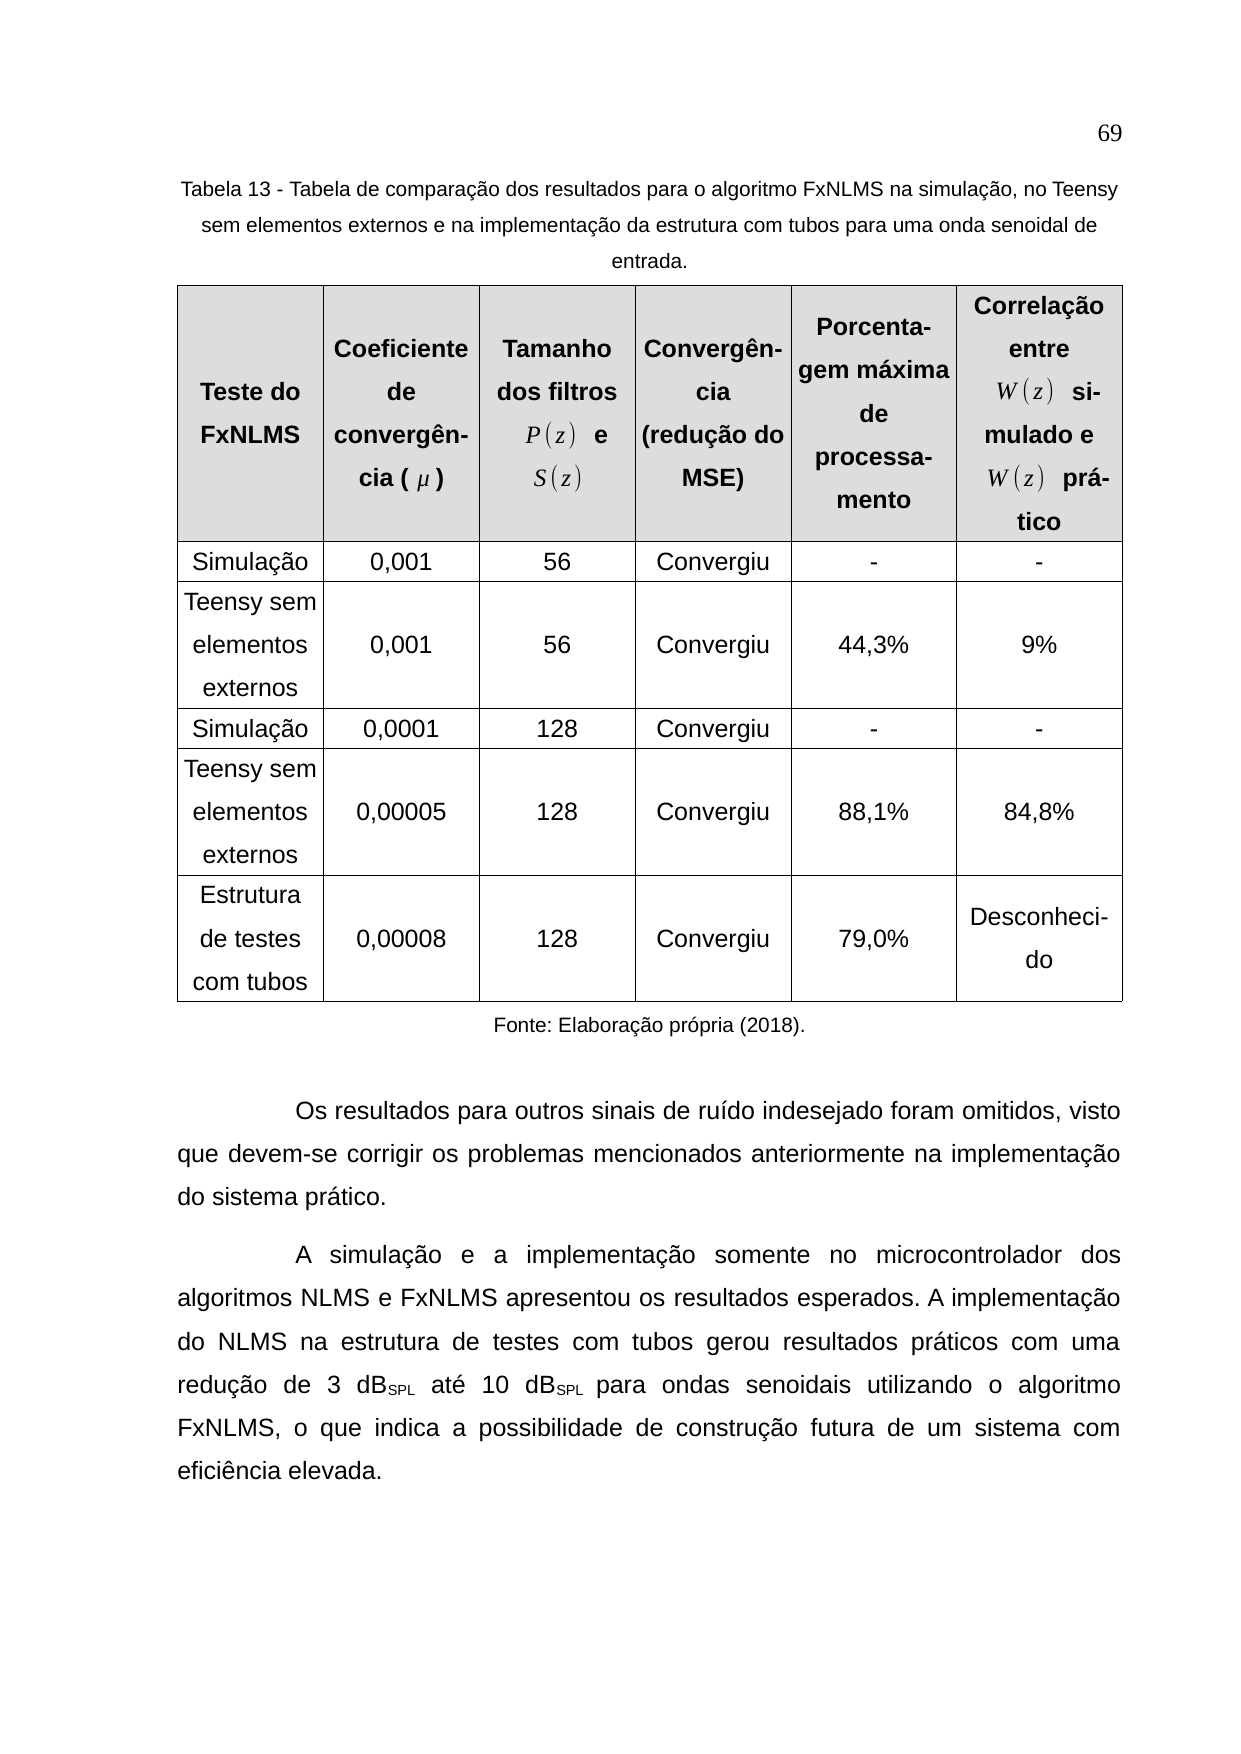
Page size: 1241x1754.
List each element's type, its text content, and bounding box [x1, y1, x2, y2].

text A simulação e a implementação somente no microcontrolador dos algoritmos NLMS e FxNLMS apresentou os resultados esperados. A implementação do NLMS na estrutura de testes com tubos gerou resultados práticos com uma redução de 3 dBSPL até 10 dBSPL para ondas senoidais utilizando o algoritmo FxNLMS, o que indica a possibilidade de construção futura de um sistema com eficiência elevada. [177, 1240, 1122, 1485]
table_cell 88,1% [792, 749, 956, 875]
table_cell Convergiu [636, 749, 791, 875]
table_header Porcenta-gem máxima de processa-mento [792, 286, 956, 541]
table_cell Desconheci-do [957, 876, 1122, 1001]
table_cell Convergiu [636, 582, 791, 708]
table_cell Simulação [178, 709, 323, 748]
table_cell Simulação [178, 542, 323, 581]
table_cell 56 [480, 582, 635, 708]
table_cell 84,8% [957, 749, 1122, 875]
table_cell - [792, 709, 956, 748]
table_cell 0,001 [324, 582, 479, 708]
table_cell 79,0% [792, 876, 956, 1001]
table_header Coeficiente de convergên-cia () [324, 286, 479, 541]
table_header Correlação entre si-mulado eprá-tico [957, 286, 1122, 541]
table_cell 0,00005 [324, 749, 479, 875]
table_cell Convergiu [636, 876, 791, 1001]
table_header Teste do FxNLMS [178, 286, 323, 541]
table_cell 128 [480, 749, 635, 875]
table_cell 128 [480, 876, 635, 1001]
table_cell Estrutura de testes com tubos [178, 876, 323, 1001]
table_cell 44,3% [792, 582, 956, 708]
table_cell Convergiu [636, 709, 791, 748]
text Fonte: Elaboração própria (2018). [177, 1013, 1122, 1037]
table_cell - [957, 709, 1122, 748]
table_header Convergên-cia (redução do MSE) [636, 286, 791, 541]
table_cell 0,0001 [324, 709, 479, 748]
table_cell 56 [480, 542, 635, 581]
table_cell Convergiu [636, 542, 791, 581]
table_header Tamanho dos filtros e [480, 286, 635, 541]
list Tabela de comparação dos resultados para o algoritmo FxNLMS na simulação, no Teensy sem elementos externos e na implementação da estrutura com tubos para uma onda senoidal de entrada. [177, 177, 1122, 273]
table_cell - [792, 542, 956, 581]
table_cell Teensy sem elementos externos [178, 582, 323, 708]
table_cell 9% [957, 582, 1122, 708]
table_cell Teensy sem elementos externos [178, 749, 323, 875]
table_cell 0,001 [324, 542, 479, 581]
table_cell - [957, 542, 1122, 581]
table_cell 128 [480, 709, 635, 748]
table_cell 0,00008 [324, 876, 479, 1001]
text Os resultados para outros sinais de ruído indesejado foram omitidos, visto que devem-se corrigir os problemas mencionados anteriormente na implementação do sistema prático. [177, 1096, 1122, 1211]
